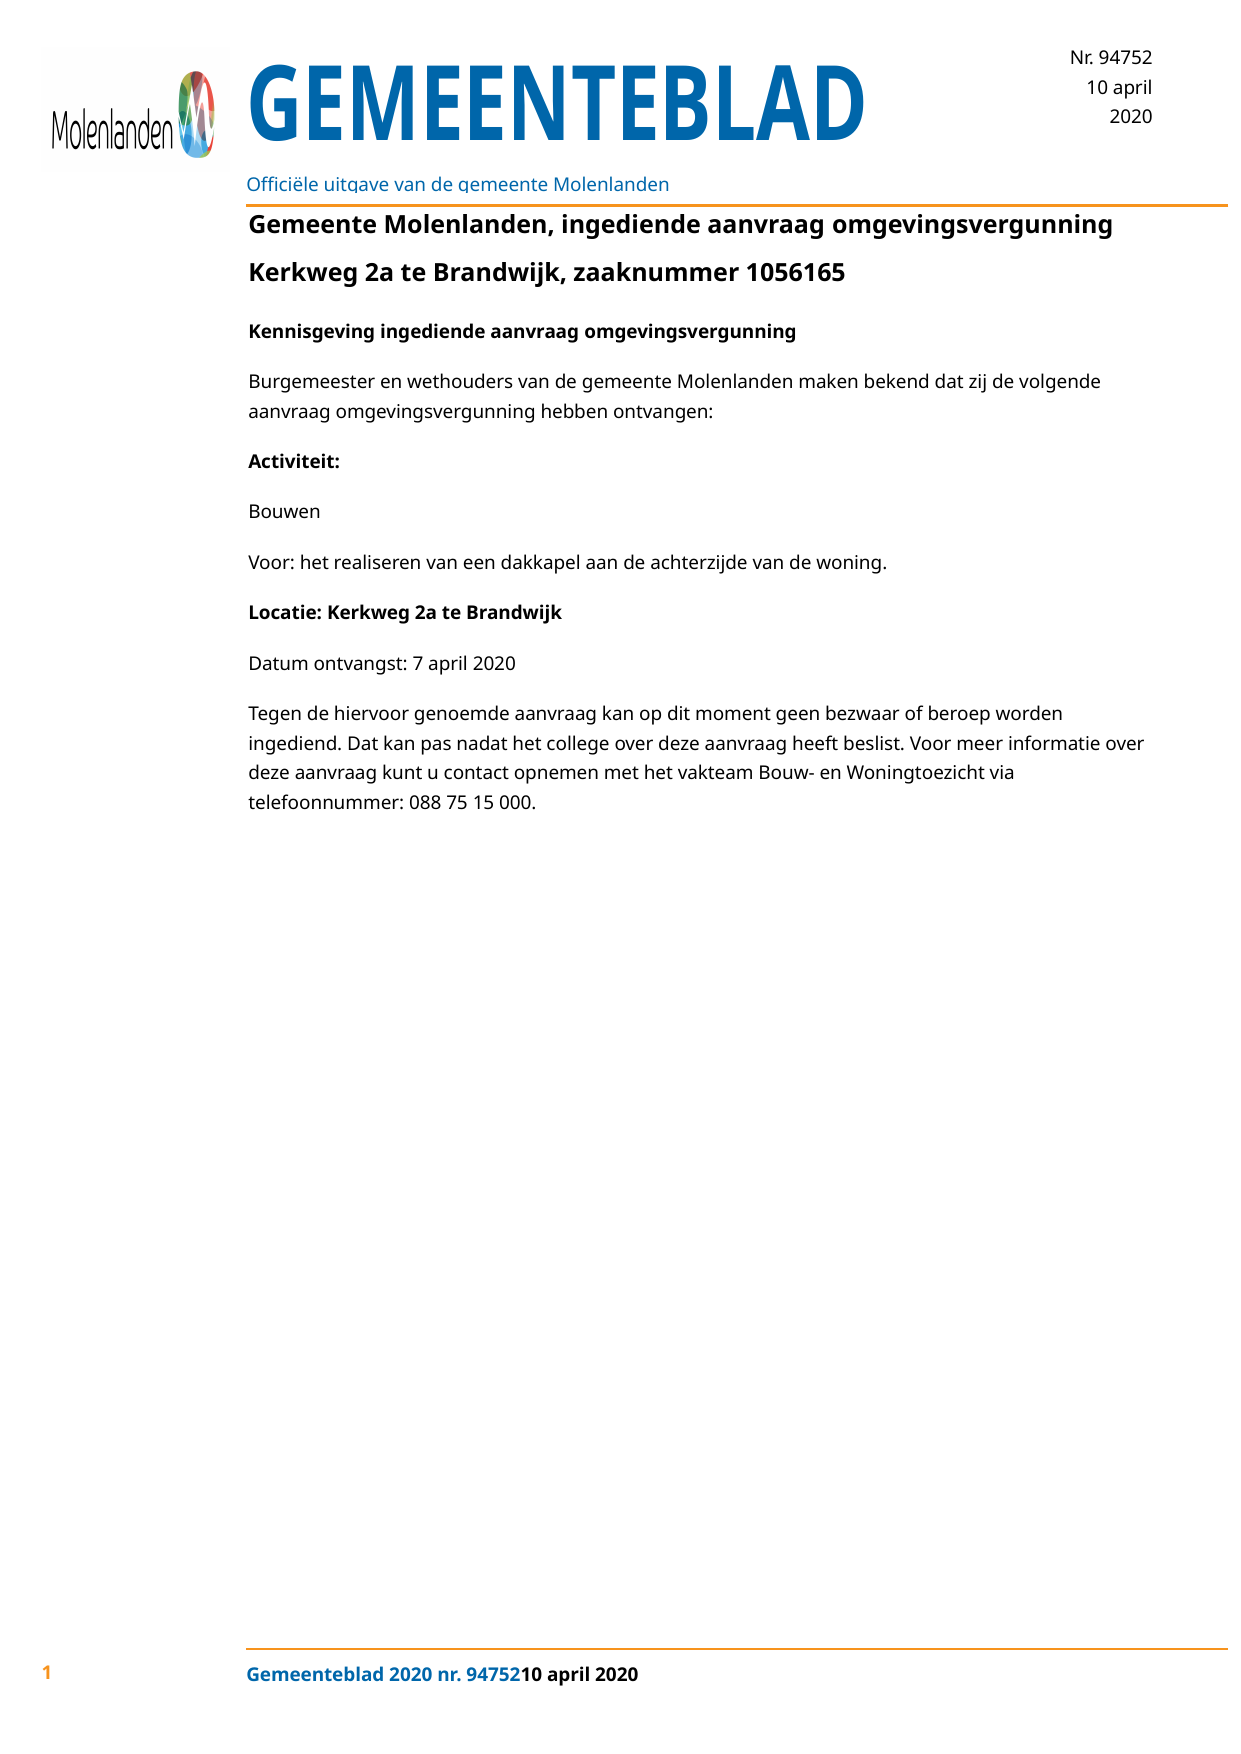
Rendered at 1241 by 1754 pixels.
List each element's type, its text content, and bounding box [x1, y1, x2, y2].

text Activiteit: [248, 448, 1152, 474]
text Kennisgeving ingediende aanvraag omgevingsvergunning [248, 318, 1152, 344]
text Gemeente Molenlanden, ingediende aanvraag omgevingsvergunning Kerkweg 2a te Brandwijk, zaaknummer 1056165 [248, 207, 1152, 288]
text Burgemeester en wethouders van de gemeente Molenlanden maken bekend dat zij de volgende aanvraag omgevingsvergunning hebben ontvangen: [248, 368, 1152, 424]
picture [41, 47, 231, 172]
text Datum ontvangst: 7 april 2020 [248, 650, 1152, 676]
text Tegen de hiervoor genoemde aanvraag kan op dit moment geen bezwaar of beroep worden ingediend. Dat kan pas nadat het college over deze aanvraag heeft beslist. Voor meer informatie over deze aanvraag kunt u contact opnemen met het vakteam Bouw- en Woningtoezicht via telefoonnummer: 088 75 15 000. [248, 700, 1152, 815]
text Locatie: Kerkweg 2a te Brandwijk [248, 599, 1152, 625]
text Voor: het realiseren van een dakkapel aan de achterzijde van de woning. [248, 549, 1152, 575]
text Bouwen [248, 499, 1152, 524]
